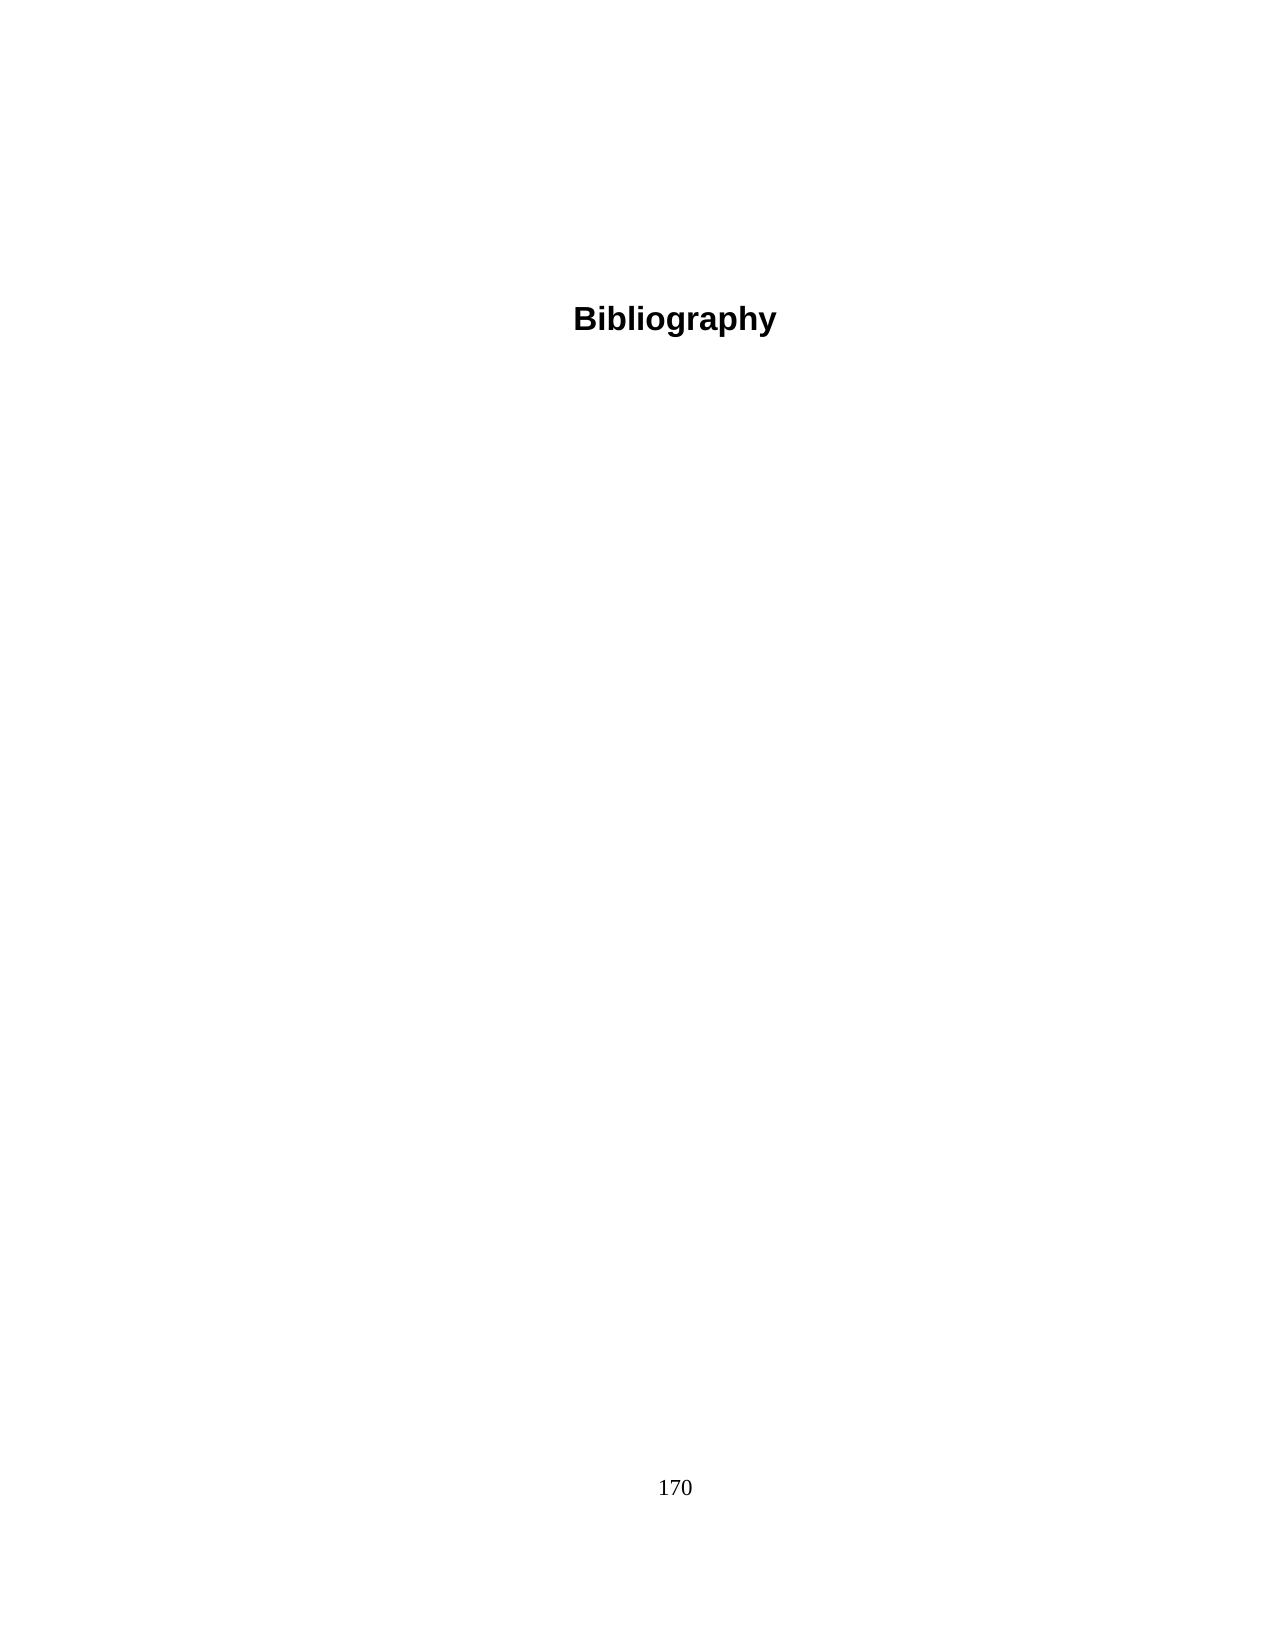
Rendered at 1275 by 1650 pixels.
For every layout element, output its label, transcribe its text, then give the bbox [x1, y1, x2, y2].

subtitle Bibliography [225, 300, 1125, 337]
